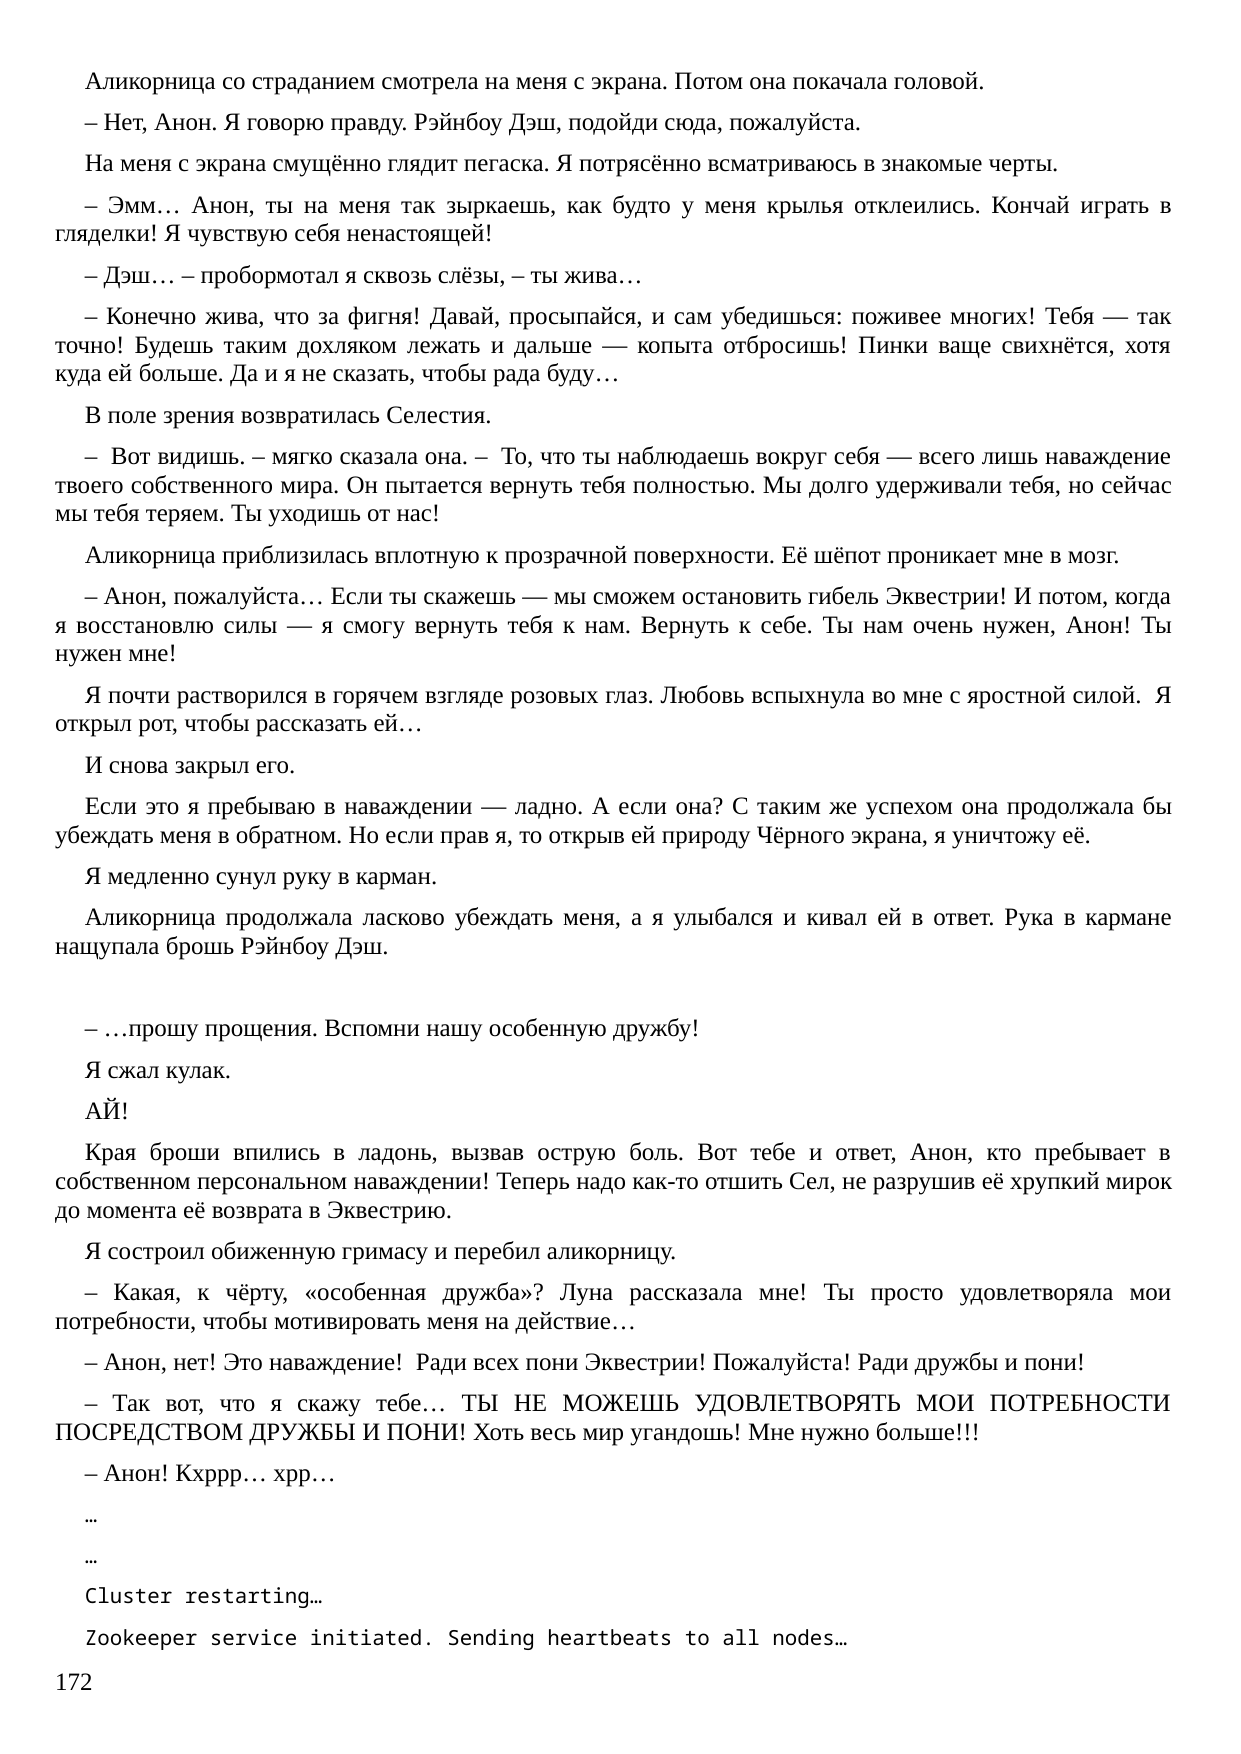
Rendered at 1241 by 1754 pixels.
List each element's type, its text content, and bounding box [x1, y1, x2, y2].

text Я сжал кулак. [55, 1055, 1173, 1083]
text – …прошу прощения. Вспомни нашу особенную дружбу! [55, 1013, 1173, 1042]
text – Дэш… – пробормотал я сквозь слёзы, – ты жива… [55, 260, 1173, 288]
text На меня с экрана смущённо глядит пегаска. Я потрясённо всматриваюсь в знакомые черты. [55, 148, 1173, 177]
text – Нет, Анон. Я говорю правду. Рэйнбоу Дэш, подойди сюда, пожалуйста. [55, 107, 1173, 136]
text Zookeeper service initiated. Sending heartbeats to all nodes… [55, 1623, 1173, 1651]
text Аликорница продолжала ласково убеждать меня, а я улыбался и кивал ей в ответ. Рука в кармане нащупала брошь Рэйнбоу Дэш. [55, 902, 1173, 960]
text – Конечно жива, что за фигня! Давай, просыпайся, и сам убедишься: поживее многих! Тебя — так точно! Будешь таким дохляком лежать и дальше — копыта отбросишь! Пинки ваще свихнётся, хотя куда ей больше. Да и я не сказать, чтобы рада буду… [55, 301, 1173, 387]
text В поле зрения возвратилась Селестия. [55, 400, 1173, 428]
text Я медленно сунул руку в карман. [55, 861, 1173, 890]
text Если это я пребываю в наваждении — ладно. А если она? С таким же успехом она продолжала бы убеждать меня в обратном. Но если прав я, то открыв ей природу Чёрного экрана, я уничтожу её. [55, 791, 1173, 848]
text Я состроил обиженную гримасу и перебил аликорницу. [55, 1236, 1173, 1265]
text Cluster restarting… [55, 1582, 1173, 1610]
text – Так вот, что я скажу тебе… ТЫ НЕ МОЖЕШЬ УДОВЛЕТВОРЯТЬ МОИ ПОТРЕБНОСТИ ПОСРЕДСТВОМ ДРУЖБЫ И ПОНИ! Хоть весь мир угандошь! Мне нужно больше!!! [55, 1388, 1173, 1446]
text … [55, 1500, 1173, 1528]
text Аликорница приблизилась вплотную к прозрачной поверхности. Её шёпот проникает мне в мозг. [55, 540, 1173, 568]
text Я почти растворился в горячем взгляде розовых глаз. Любовь вспыхнула во мне с яростной силой. Я открыл рот, чтобы рассказать ей… [55, 680, 1173, 737]
text – Анон, пожалуйста… Если ты скажешь — мы сможем остановить гибель Эквестрии! И потом, когда я восстановлю силы — я смогу вернуть тебя к нам. Вернуть к себе. Ты нам очень нужен, Анон! Ты нужен мне! [55, 581, 1173, 667]
text АЙ! [55, 1096, 1173, 1125]
text Края броши впились в ладонь, вызвав острую боль. Вот тебе и ответ, Анон, кто пребывает в собственном персональном наваждении! Теперь надо как-то отшить Сел, не разрушив её хрупкий мирок до момента её возврата в Эквестрию. [55, 1137, 1173, 1223]
text – Эмм… Анон, ты на меня так зыркаешь, как будто у меня крылья отклеились. Кончай играть в гляделки! Я чувствую себя ненастоящей! [55, 190, 1173, 247]
text Аликорница со страданием смотрела на меня с экрана. Потом она покачала головой. [55, 66, 1173, 95]
text – Какая, к чёрту, «особенная дружба»? Луна рассказала мне! Ты просто удовлетворяла мои потребности, чтобы мотивировать меня на действие… [55, 1277, 1173, 1335]
text … [55, 1541, 1173, 1569]
text – Анон, нет! Это наваждение! Ради всех пони Эквестрии! Пожалуйста! Ради дружбы и пони! [55, 1347, 1173, 1376]
text И снова закрыл его. [55, 750, 1173, 778]
text – Анон! Кхррр… хрр… [55, 1458, 1173, 1487]
text – Вот видишь. – мягко сказала она. – То, что ты наблюдаешь вокруг себя — всего лишь наваждение твоего собственного мира. Он пытается вернуть тебя полностью. Мы долго удерживали тебя, но сейчас мы тебя теряем. Ты уходишь от нас! [55, 441, 1173, 527]
